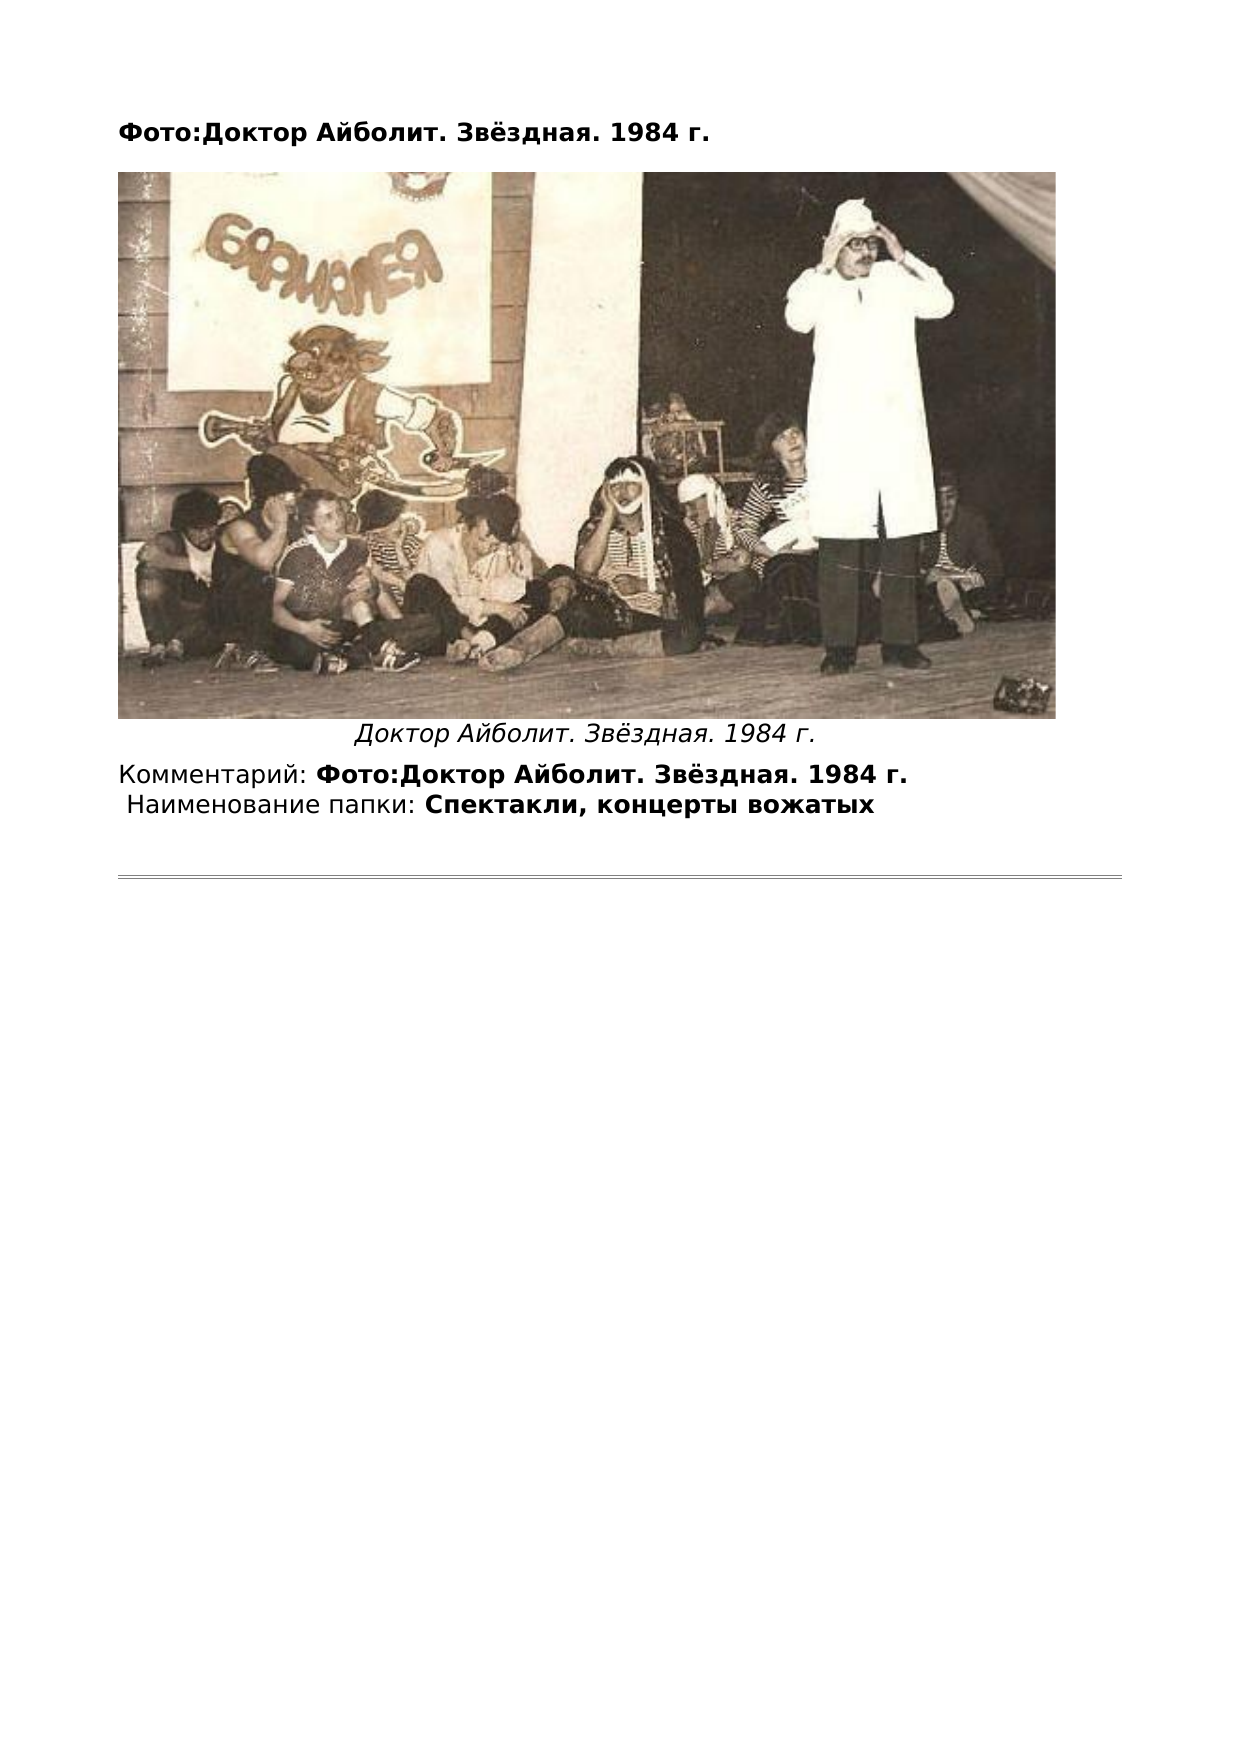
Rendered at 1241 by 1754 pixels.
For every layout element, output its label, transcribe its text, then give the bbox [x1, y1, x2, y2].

subtitle Фото:Доктор Айболит. Звёздная. 1984 г. [118, 118, 1122, 147]
picture [118, 172, 1056, 719]
text Доктор Айболит. Звёздная. 1984 г. [118, 719, 1056, 748]
text Комментарий: Фото:Доктор Айболит. Звёздная. 1984 г. Наименование папки: Спектакли, концерты вожатых [118, 761, 1122, 848]
